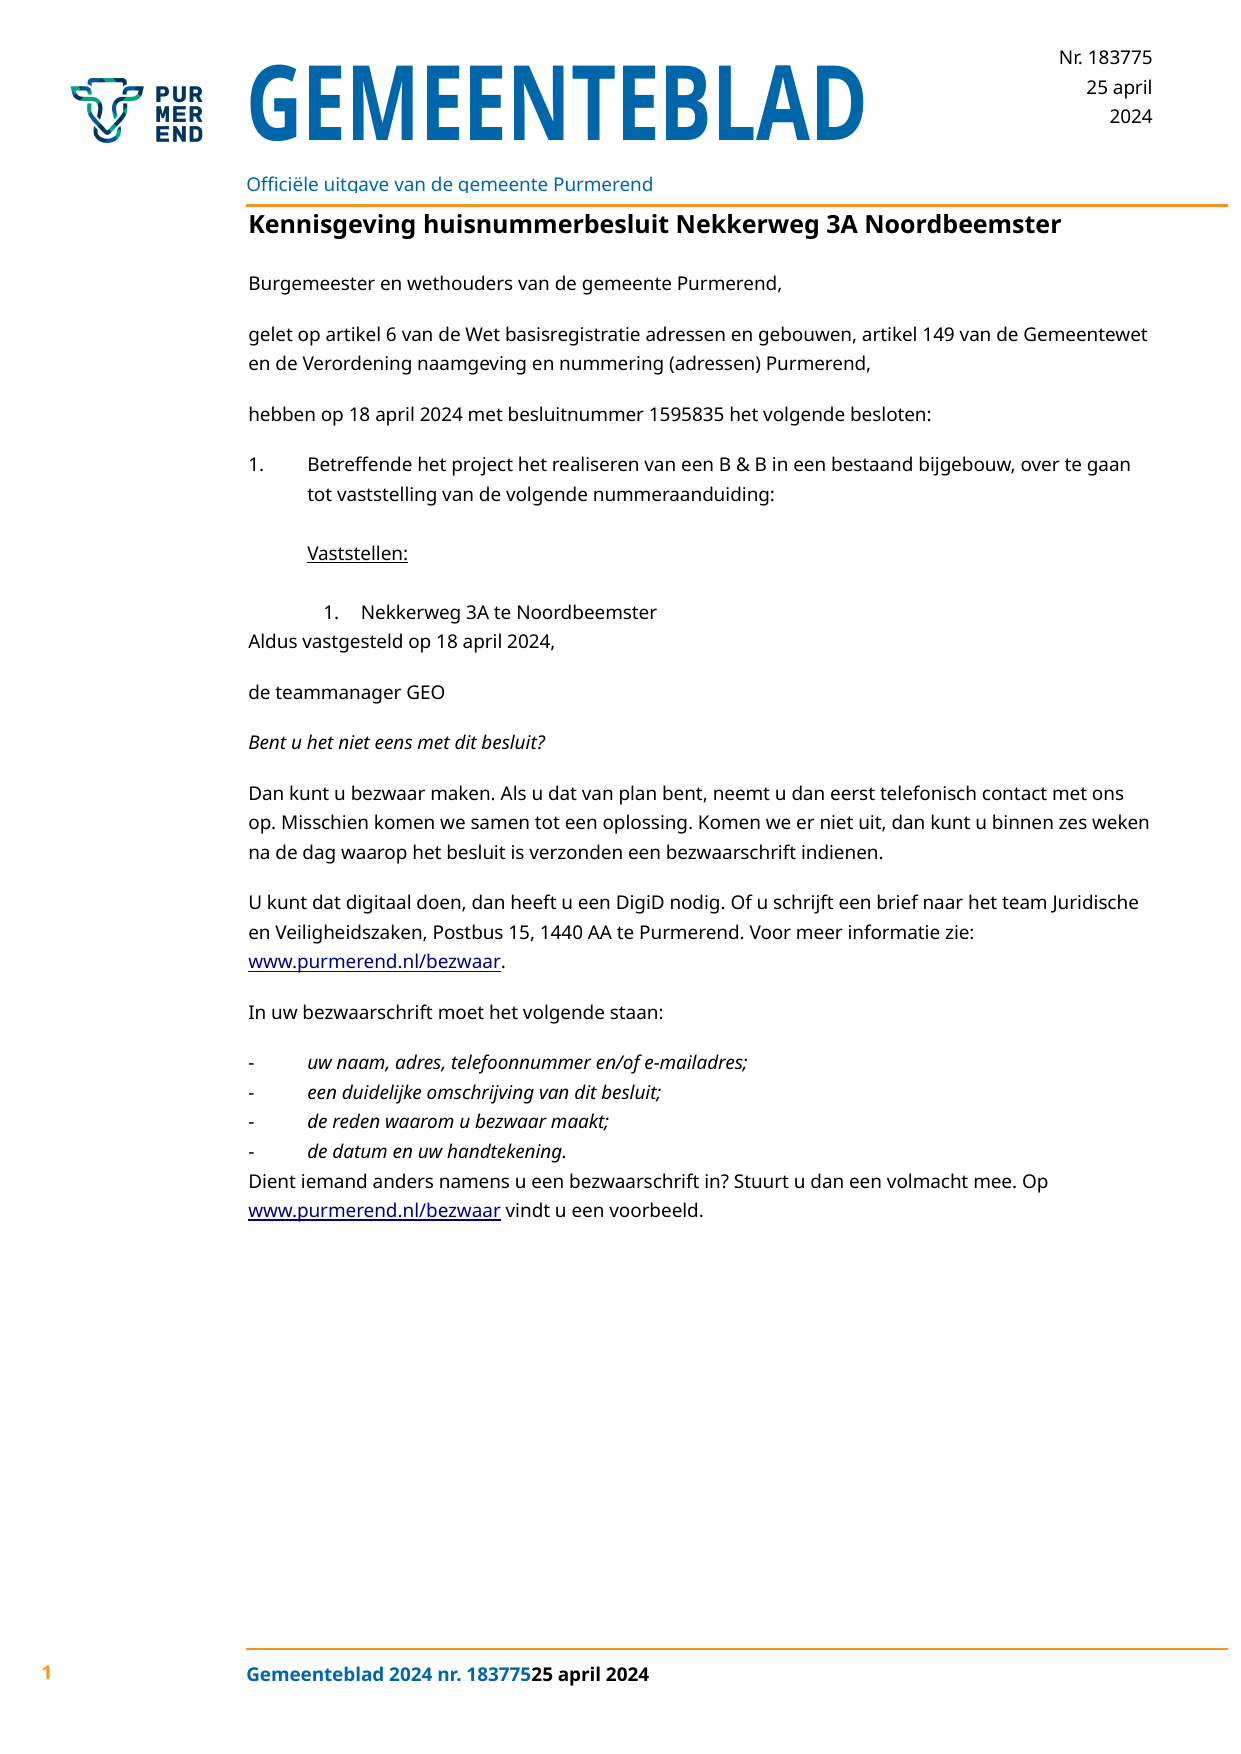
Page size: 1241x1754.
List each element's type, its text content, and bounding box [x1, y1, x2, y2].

text Dan kunt u bezwaar maken. Als u dat van plan bent, neemt u dan eerst telefonisch contact met ons op. Misschien komen we samen tot een oplossing. Komen we er niet uit, dan kunt u binnen zes weken na de dag waarop het besluit is verzonden een bezwaarschrift indienen. [248, 780, 1152, 865]
list de reden waarom u bezwaar maakt; [248, 1109, 1152, 1134]
text Aldus vastgesteld op 18 april 2024, [248, 629, 1152, 654]
text In uw bezwaarschrift moet het volgende staan: [248, 999, 1152, 1025]
list uw naam, adres, telefoonnummer en/of e-mailadres; [248, 1049, 1152, 1075]
text Dient iemand anders namens u een bezwaarschrift in? Stuurt u dan een volmacht mee. Op www.purmerend.nl/bezwaar vindt u een voorbeeld. [248, 1168, 1152, 1223]
text hebben op 18 april 2024 met besluitnummer 1595835 het volgende besloten: [248, 401, 1152, 426]
text U kunt dat digitaal doen, dan heeft u een DigiD nodig. Of u schrijft een brief naar het team Juridische en Veiligheidszaken, Postbus 15, 1440 AA te Purmerend. Voor meer informatie zie: www.purmerend.nl/bezwaar. [248, 889, 1152, 974]
list Nekkerweg 3A te Noordbeemster [323, 599, 1152, 625]
picture [41, 47, 231, 172]
text gelet op artikel 6 van de Wet basisregistratie adressen en gebouwen, artikel 149 van de Gemeentewet en de Verordening naamgeving en nummering (adressen) Purmerend, [248, 321, 1152, 376]
list Betreffende het project het realiseren van een B & B in een bestaand bijgebouw, over te gaan tot vaststelling van de volgende nummeraanduiding: [248, 451, 1152, 506]
text Kennisgeving huisnummerbesluit Nekkerweg 3A Noordbeemster [248, 207, 1152, 241]
text Burgemeester en wethouders van de gemeente Purmerend, [248, 270, 1152, 296]
list Vaststellen: [248, 540, 1152, 566]
list een duidelijke omschrijving van dit besluit; [248, 1079, 1152, 1105]
text Bent u het niet eens met dit besluit? [248, 729, 1152, 755]
list de datum en uw handtekening. [248, 1138, 1152, 1164]
text de teammanager GEO [248, 679, 1152, 705]
